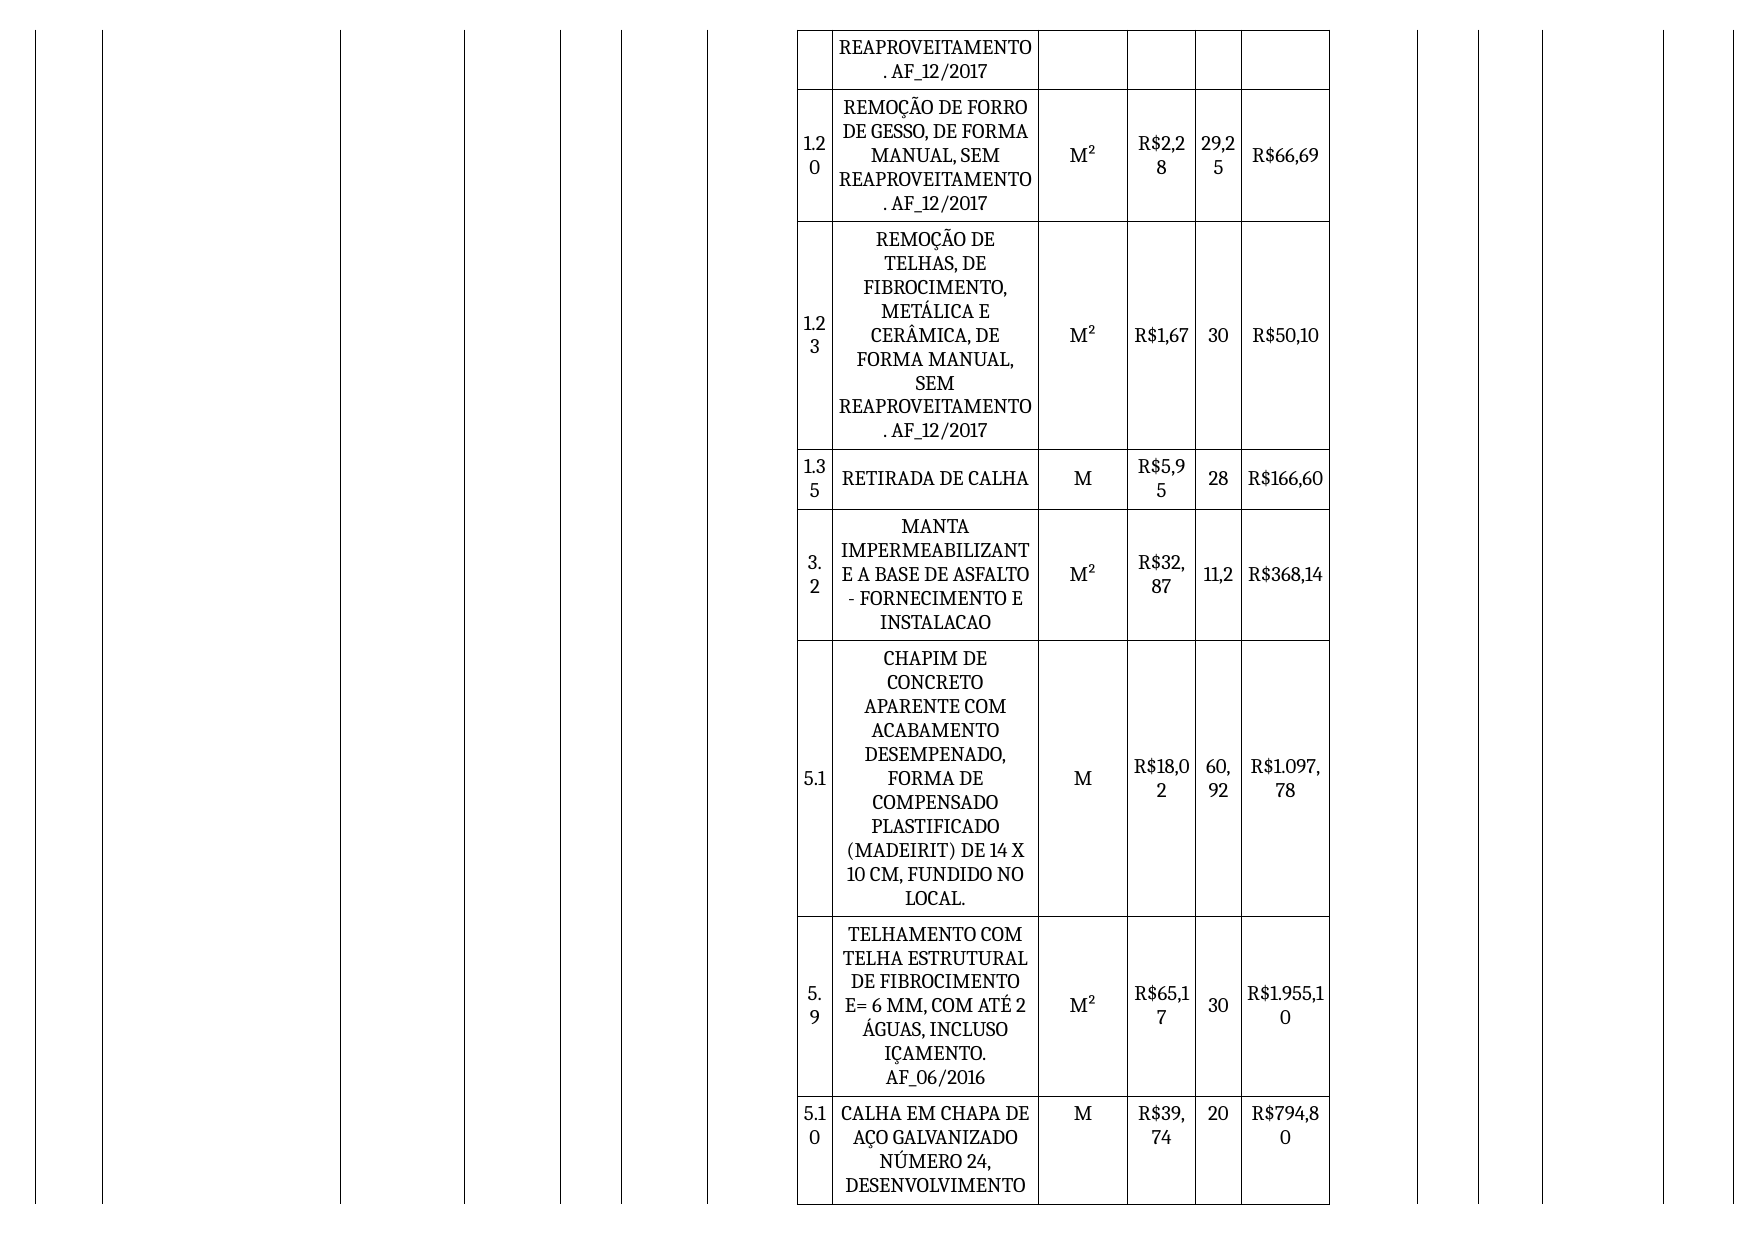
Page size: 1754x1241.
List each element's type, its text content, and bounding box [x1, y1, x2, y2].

table_cell CALHA EM CHAPA DE AÇO GALVANIZADO NÚMERO 24, DESENVOLVIMENTO [833, 1097, 1038, 1203]
table_cell [1479, 509, 1542, 640]
table_cell CHAPIM DE CONCRETO APARENTE COM ACABAMENTO DESEMPENADO, FORMA DE COMPENSADO PLASTIFICADO (MADEIRIT) DE 14 X 10 CM, FUNDIDO NO LOCAL. [833, 641, 1038, 916]
table_cell R$5,95 [1128, 450, 1195, 509]
table_cell [1418, 449, 1478, 509]
table_cell M² [1039, 510, 1127, 640]
table_cell [622, 89, 707, 221]
table_cell [341, 89, 464, 221]
table_cell [1418, 509, 1478, 640]
table_cell [103, 221, 340, 449]
table_cell M² [1039, 917, 1127, 1096]
table_cell [1543, 30, 1663, 89]
table_cell R$65,17 [1128, 917, 1195, 1096]
table_cell [561, 449, 621, 509]
table_cell REMOÇÃO DE TELHAS, DE FIBROCIMENTO, METÁLICA E CERÂMICA, DE FORMA MANUAL, SEM REAPROVEITAMENTO. AF_12/2017 [833, 222, 1038, 449]
table_cell [36, 916, 102, 1096]
table_cell [103, 640, 340, 916]
table_cell [1664, 1096, 1733, 1203]
table_cell 30 [1196, 917, 1241, 1096]
table_cell [1543, 916, 1663, 1096]
table_cell [1330, 509, 1417, 640]
table_cell [1664, 30, 1733, 89]
table_cell [622, 449, 707, 509]
table_cell M [1039, 450, 1127, 509]
table_cell [622, 1096, 707, 1203]
table_cell R$166,60 [1242, 450, 1329, 509]
table_cell [36, 449, 102, 509]
table_cell REAPROVEITAMENTO. AF_12/2017 [833, 31, 1038, 89]
table_cell [708, 640, 797, 916]
table_cell [708, 449, 797, 509]
table_cell [1479, 89, 1542, 221]
table_cell 11,2 [1196, 510, 1241, 640]
table_cell [1330, 449, 1417, 509]
table_cell 1.20 [798, 90, 832, 221]
table_cell [1479, 221, 1542, 449]
table_cell R$39,74 [1128, 1097, 1195, 1203]
table_cell R$32,87 [1128, 510, 1195, 640]
table_cell [1543, 89, 1663, 221]
table_cell [1664, 449, 1733, 509]
table_cell [36, 1096, 102, 1203]
table_cell [1418, 916, 1478, 1096]
table_cell 3.2 [798, 510, 832, 640]
table_cell TELHAMENTO COM TELHA ESTRUTURAL DE FIBROCIMENTO E= 6 MM, COM ATÉ 2 ÁGUAS, INCLUSO IÇAMENTO. AF_06/2016 [833, 917, 1038, 1096]
table_cell [708, 221, 797, 449]
table_cell [1664, 640, 1733, 916]
table_cell 29,25 [1196, 90, 1241, 221]
table_cell 28 [1196, 450, 1241, 509]
table_cell [36, 30, 102, 89]
table_cell R$66,69 [1242, 90, 1329, 221]
table_cell [622, 221, 707, 449]
table_cell [465, 509, 560, 640]
table_cell [1418, 89, 1478, 221]
table_cell [708, 916, 797, 1096]
table_cell [341, 30, 464, 89]
table_cell [1543, 640, 1663, 916]
table_cell [1664, 89, 1733, 221]
table_cell [341, 449, 464, 509]
table_cell R$2,28 [1128, 90, 1195, 221]
table_cell [561, 89, 621, 221]
table_cell 5.1 [798, 641, 832, 916]
table_cell [465, 221, 560, 449]
table_cell [1418, 221, 1478, 449]
table_cell [36, 89, 102, 221]
table_cell [1330, 89, 1417, 221]
table_cell [1418, 30, 1478, 89]
table_cell [1543, 221, 1663, 449]
table_cell M [1039, 1097, 1127, 1203]
table_cell [103, 916, 340, 1096]
table_cell [465, 916, 560, 1096]
table_cell [622, 916, 707, 1096]
table_cell RETIRADA DE CALHA [833, 450, 1038, 509]
table_cell [1664, 509, 1733, 640]
table_cell 1.23 [798, 222, 832, 449]
table_cell [341, 221, 464, 449]
table_cell [561, 509, 621, 640]
table_cell [708, 30, 797, 89]
table_cell [465, 89, 560, 221]
table_cell R$50,10 [1242, 222, 1329, 449]
table_cell [1543, 1096, 1663, 1203]
table_cell [1196, 31, 1241, 89]
table_cell [1664, 916, 1733, 1096]
table_cell [1543, 509, 1663, 640]
table_cell M² [1039, 90, 1127, 221]
table_cell [708, 89, 797, 221]
table_cell [1479, 30, 1542, 89]
table_cell [103, 449, 340, 509]
table_cell [708, 509, 797, 640]
table_cell [622, 30, 707, 89]
table_cell M [1039, 641, 1127, 916]
table_cell [1330, 916, 1417, 1096]
table_cell 5.10 [798, 1097, 832, 1203]
table_cell [1479, 640, 1542, 916]
table_cell [1039, 31, 1127, 89]
table_cell [103, 30, 340, 89]
table_cell [1664, 221, 1733, 449]
table_cell 20 [1196, 1097, 1241, 1203]
table_cell [1479, 449, 1542, 509]
table_cell [341, 1096, 464, 1203]
table_cell [561, 221, 621, 449]
table_cell R$1.097,78 [1242, 641, 1329, 916]
table_cell [465, 1096, 560, 1203]
table_cell [465, 30, 560, 89]
table_cell [1330, 30, 1417, 89]
table_cell [561, 30, 621, 89]
table_cell [36, 640, 102, 916]
table_cell [1330, 640, 1417, 916]
table_cell [341, 509, 464, 640]
table_cell R$794,80 [1242, 1097, 1329, 1203]
table_cell [1479, 1096, 1542, 1203]
table_cell 30 [1196, 222, 1241, 449]
table_cell [341, 916, 464, 1096]
table_cell [1242, 31, 1329, 89]
table_cell [103, 1096, 340, 1203]
table_cell [103, 509, 340, 640]
table_cell [1330, 1096, 1417, 1203]
table_cell [1543, 449, 1663, 509]
table_cell 60,92 [1196, 641, 1241, 916]
table_cell R$1.955,10 [1242, 917, 1329, 1096]
table_cell R$1,67 [1128, 222, 1195, 449]
table_cell [36, 509, 102, 640]
table_cell [561, 1096, 621, 1203]
table_cell [1128, 31, 1195, 89]
table_cell M² [1039, 222, 1127, 449]
table_cell [1418, 640, 1478, 916]
table_cell [341, 640, 464, 916]
table_cell [1330, 221, 1417, 449]
table_cell [1479, 916, 1542, 1096]
table_cell [36, 221, 102, 449]
table_cell [622, 509, 707, 640]
table_cell 1.35 [798, 450, 832, 509]
table_cell REMOÇÃO DE FORRO DE GESSO, DE FORMA MANUAL, SEM REAPROVEITAMENTO. AF_12/2017 [833, 90, 1038, 221]
table_cell [561, 916, 621, 1096]
table_cell R$368,14 [1242, 510, 1329, 640]
table_cell [465, 449, 560, 509]
table_cell [103, 89, 340, 221]
table_cell R$18,02 [1128, 641, 1195, 916]
table_cell [465, 640, 560, 916]
table_cell [1418, 1096, 1478, 1203]
table_cell [798, 31, 832, 89]
table_cell MANTA IMPERMEABILIZANTE A BASE DE ASFALTO - FORNECIMENTO E INSTALACAO [833, 510, 1038, 640]
table_cell [561, 640, 621, 916]
table_cell [622, 640, 707, 916]
table_cell 5.9 [798, 917, 832, 1096]
table_cell [708, 1096, 797, 1203]
